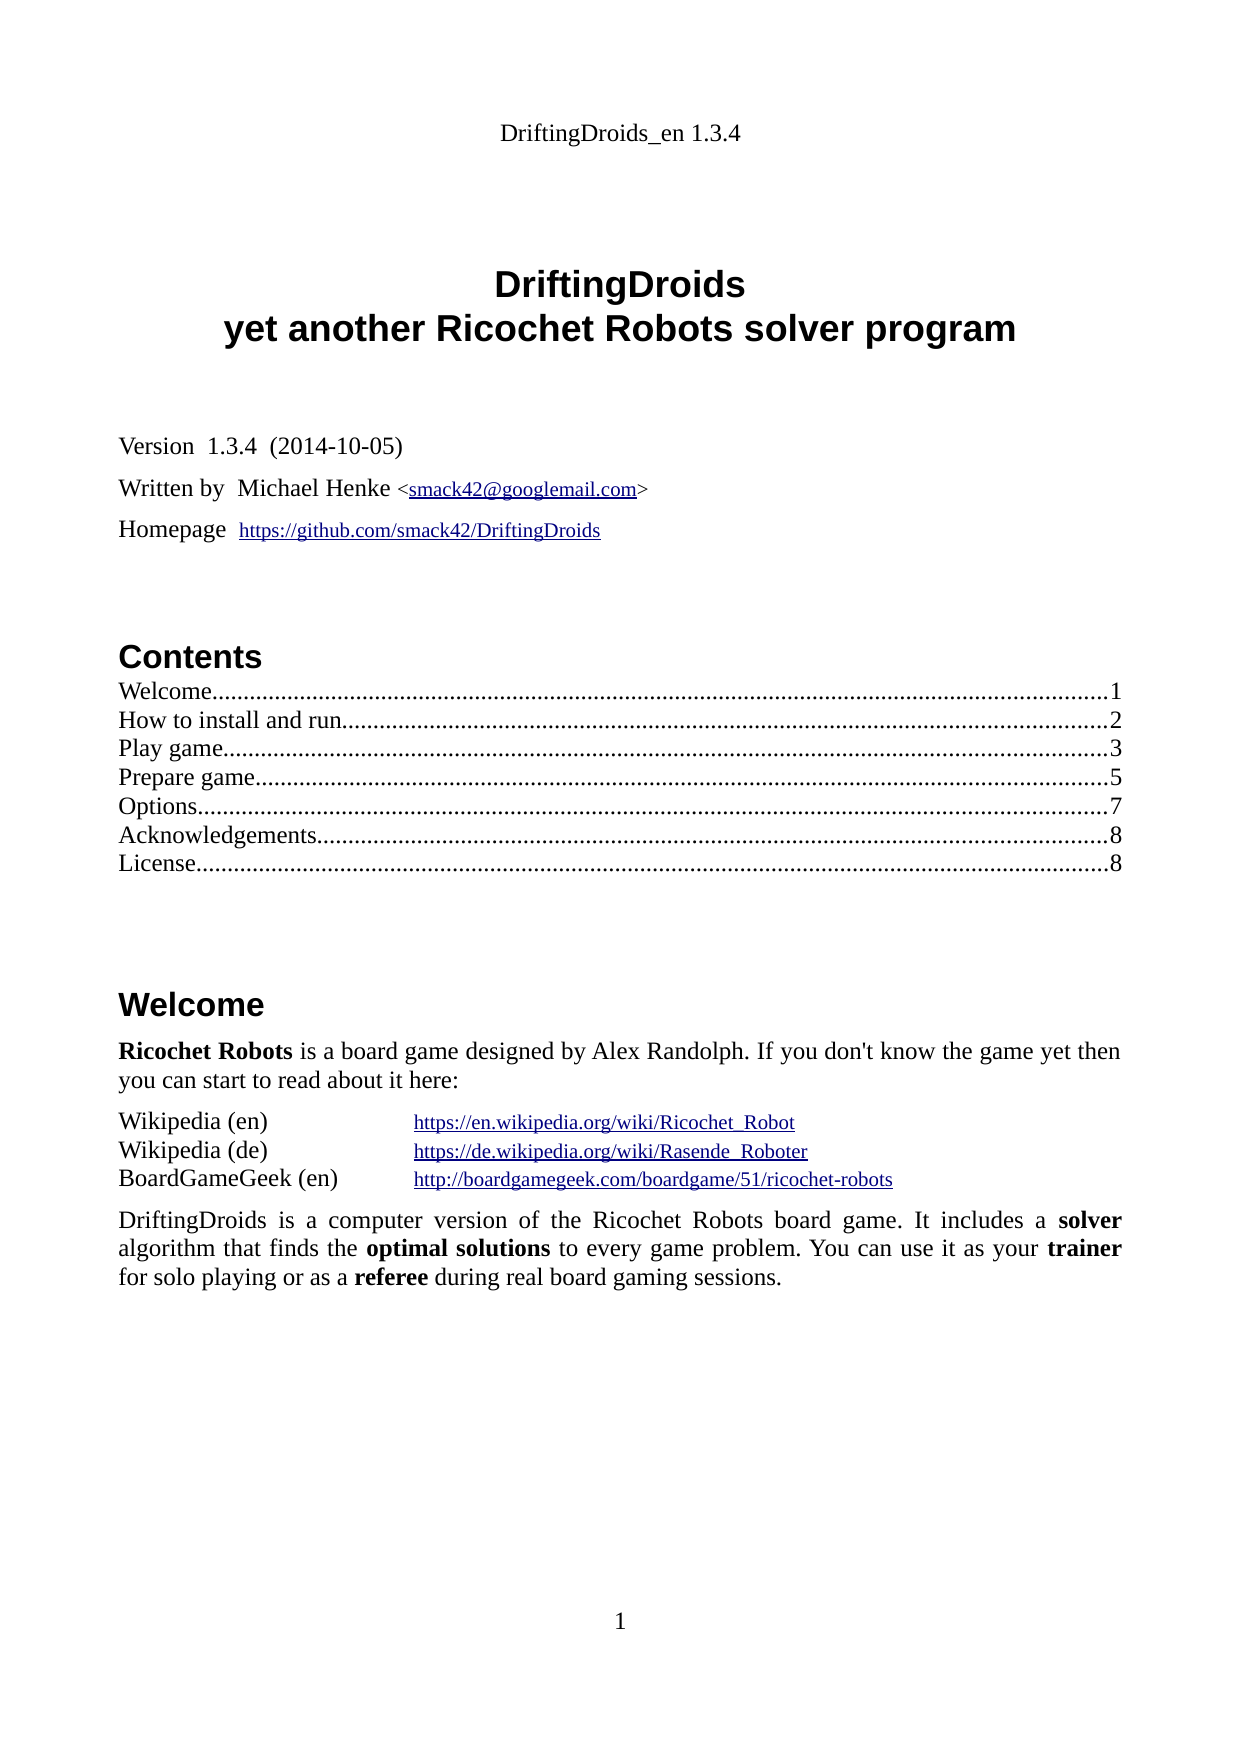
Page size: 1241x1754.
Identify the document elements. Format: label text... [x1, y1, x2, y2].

text Options 7 [118, 791, 1122, 820]
text DriftingDroids is a computer version of the Ricochet Robots board game. It includes a solver algorithm that finds the optimal solutions to every game problem. You can use it as your trainer for solo playing or as a referee during real board gaming sessions. [118, 1205, 1122, 1291]
text Welcome 1 [118, 676, 1122, 705]
text License 8 [118, 848, 1122, 877]
text Wikipedia (en) https://en.wikipedia.org/wiki/Ricochet_Robot Wikipedia (de) https://de.wikipedia.org/wiki/Rasende_Roboter BoardGameGeek (en) http://boardgamegeek.com/boardgame/51/ricochet-robots [118, 1106, 1122, 1192]
text Acknowledgements 8 [118, 820, 1122, 848]
list Homepage https://github.com/smack42/DriftingDroids [118, 514, 1122, 543]
list Version 1.3.4 (2014-10-05) [118, 431, 1122, 460]
text Ricochet Robots is a board game designed by Alex Randolph. If you don't know the game yet then you can start to read about it here: [118, 1036, 1122, 1093]
subtitle Contents [118, 638, 1122, 676]
text DriftingDroids [118, 263, 1122, 306]
text yet another Ricochet Robots solver program [118, 306, 1122, 349]
text Prepare game 5 [118, 762, 1122, 791]
subtitle Welcome [118, 985, 1122, 1023]
text How to install and run 2 [118, 705, 1122, 733]
text Play game 3 [118, 733, 1122, 762]
list Written by Michael Henke <smack42@googlemail.com> [118, 473, 1122, 501]
